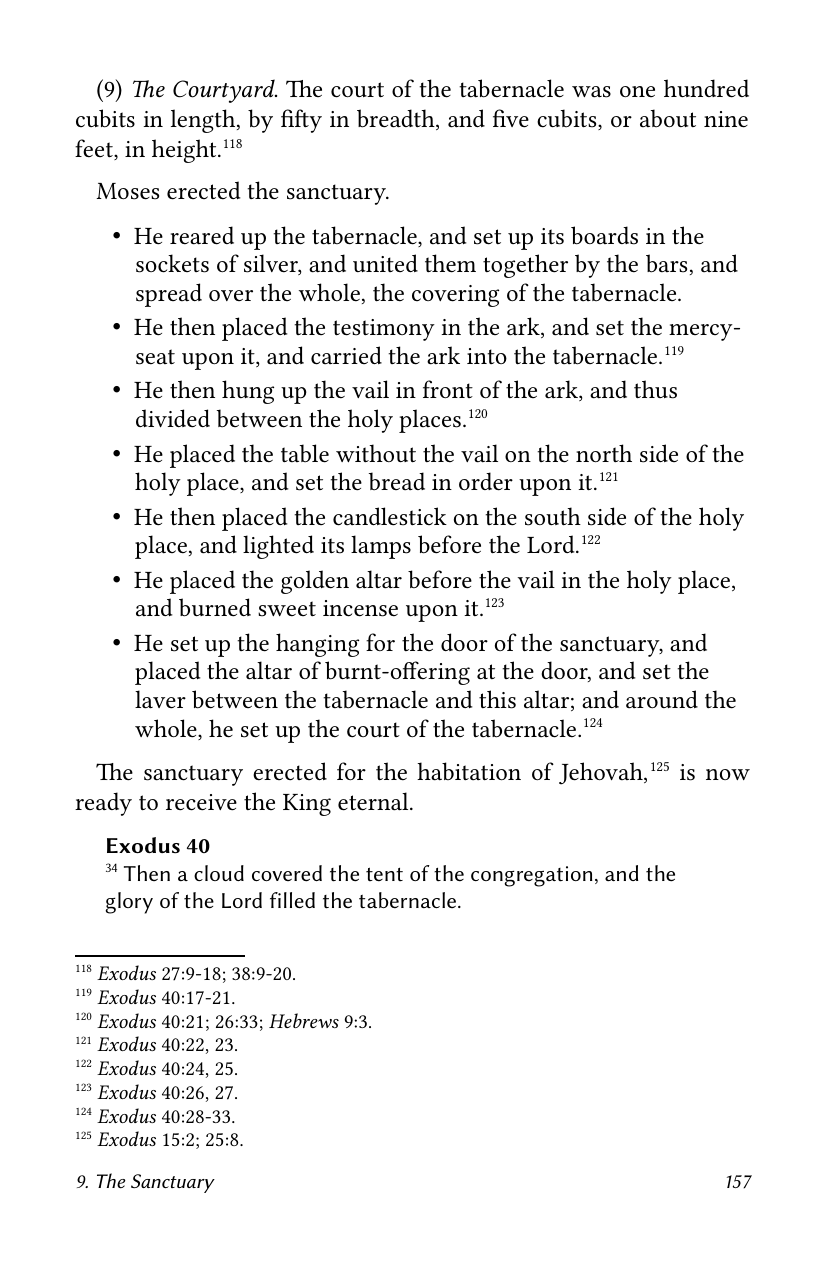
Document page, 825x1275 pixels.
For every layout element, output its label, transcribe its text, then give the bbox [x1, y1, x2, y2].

list Exodus 40:26, 27. [75, 1081, 750, 1104]
list Exodus 40:28-33. [75, 1104, 750, 1128]
list He then hung up the vail in front of the ark, and thus divided between the holy places. [112, 376, 750, 433]
text The sanctuary erected for the habitation of Jehovah, is now ready to receive the King eternal. [75, 758, 750, 817]
list Exodus 40:22, 23. [75, 1033, 750, 1057]
text Exodus 40 [105, 833, 750, 859]
text Exodus 15:2; 25:8. [75, 1128, 750, 1152]
text (9) The Courtyard. The court of the tabernacle was one hundred cubits in length, by fifty in breadth, and five cubits, or about nine feet, in height. [75, 75, 750, 163]
list He reared up the tabernacle, and set up its boards in the sockets of silver, and united them together by the bars, and spread over the whole, the covering of the tabernacle. [112, 222, 750, 307]
list Exodus 40:21; 26:33; Hebrews 9:3. [75, 1009, 750, 1033]
list He then placed the candlestick on the south side of the holy place, and lighted its lamps before the Lord. [112, 503, 750, 560]
text Moses erected the sanctuary. [75, 177, 750, 205]
list He placed the golden altar before the vail in the holy place, and burned sweet incense upon it. [112, 566, 750, 623]
list Exodus 40:24, 25. [75, 1057, 750, 1081]
text Exodus 27:9-18; 38:9-20. [75, 962, 750, 986]
list He then placed the testimony in the ark, and set the mercy-seat upon it, and carried the ark into the tabernacle. [112, 313, 750, 370]
list He set up the hanging for the door of the sanctuary, and placed the altar of burnt-offering at the door, and set the laver between the tabernacle and this altar; and around the whole, he set up the court of the tabernacle. [112, 629, 750, 743]
list He placed the table without the vail on the north side of the holy place, and set the bread in order upon it. [112, 439, 750, 497]
text 34 Then a cloud covered the tent of the congregation, and the glory of the Lord filled the tabernacle. [105, 861, 720, 914]
list Exodus 40:17-21. [75, 986, 750, 1009]
